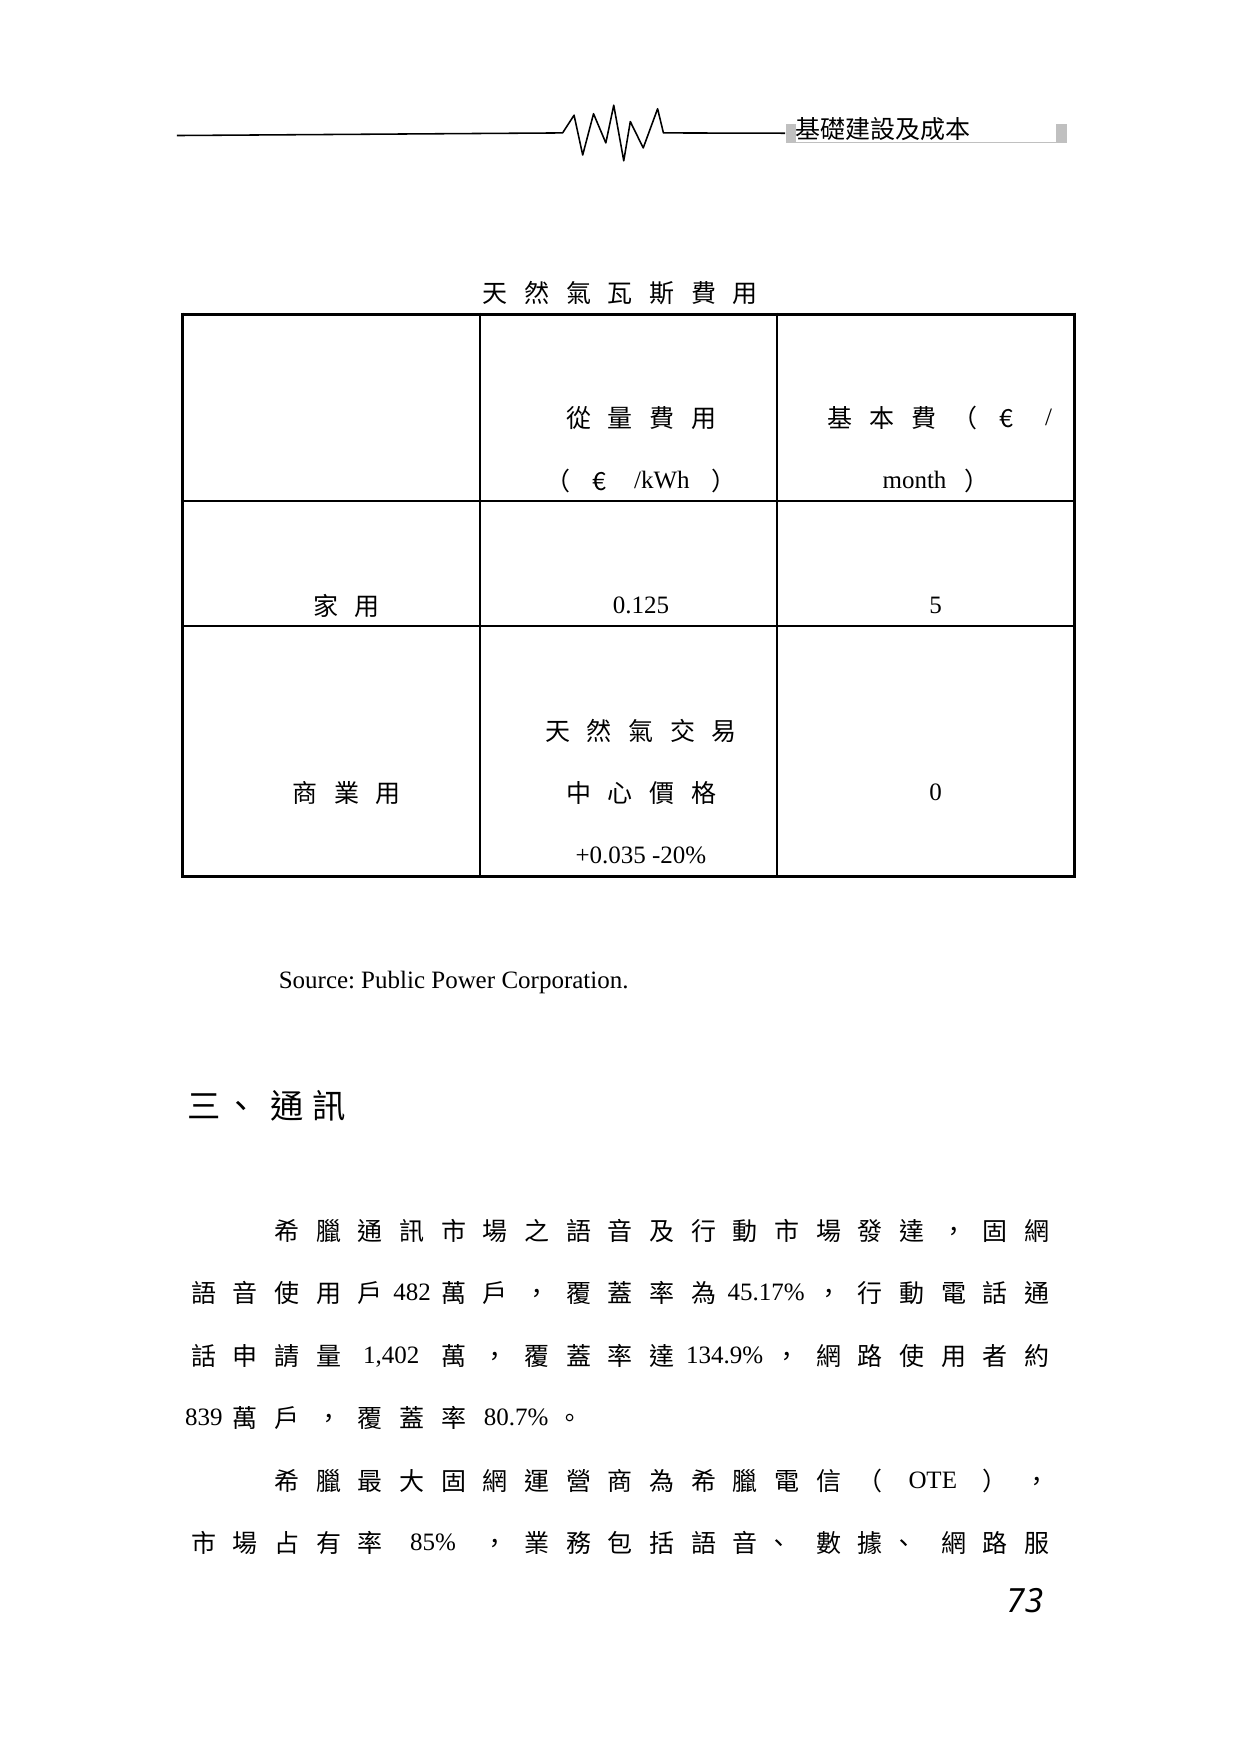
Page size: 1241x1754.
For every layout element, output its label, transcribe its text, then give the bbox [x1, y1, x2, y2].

table_cell 天然氣交易中心價格 +0.035 -20% [481, 627, 776, 875]
text 三、通訊 [183, 1063, 1058, 1125]
table_header 基本費（€/month） [778, 316, 1073, 500]
text 希臘最大固網運營商為希臘電信（OTE），市場占有率85%，業務包括語音、數據、網路服 [183, 1438, 1058, 1563]
table_header 從量費用（€/kWh） [481, 316, 776, 500]
text 天然氣瓦斯費用 [183, 250, 1058, 313]
table_cell 0 [778, 627, 1073, 875]
table_cell 商業用 [184, 627, 479, 875]
table_cell 5 [778, 502, 1073, 625]
text Source: Public Power Corporation. [183, 938, 1058, 1000]
table_cell 0.125 [481, 502, 776, 625]
text 希臘通訊市場之語音及行動市場發達，固網語音使用戶482萬戶，覆蓋率為45.17%，行動電話通話申請量1,402萬，覆蓋率達134.9%，網路使用者約839萬戶，覆蓋率80.7%。 [183, 1188, 1058, 1438]
table_cell 家用 [184, 502, 479, 625]
table_header [184, 316, 479, 500]
